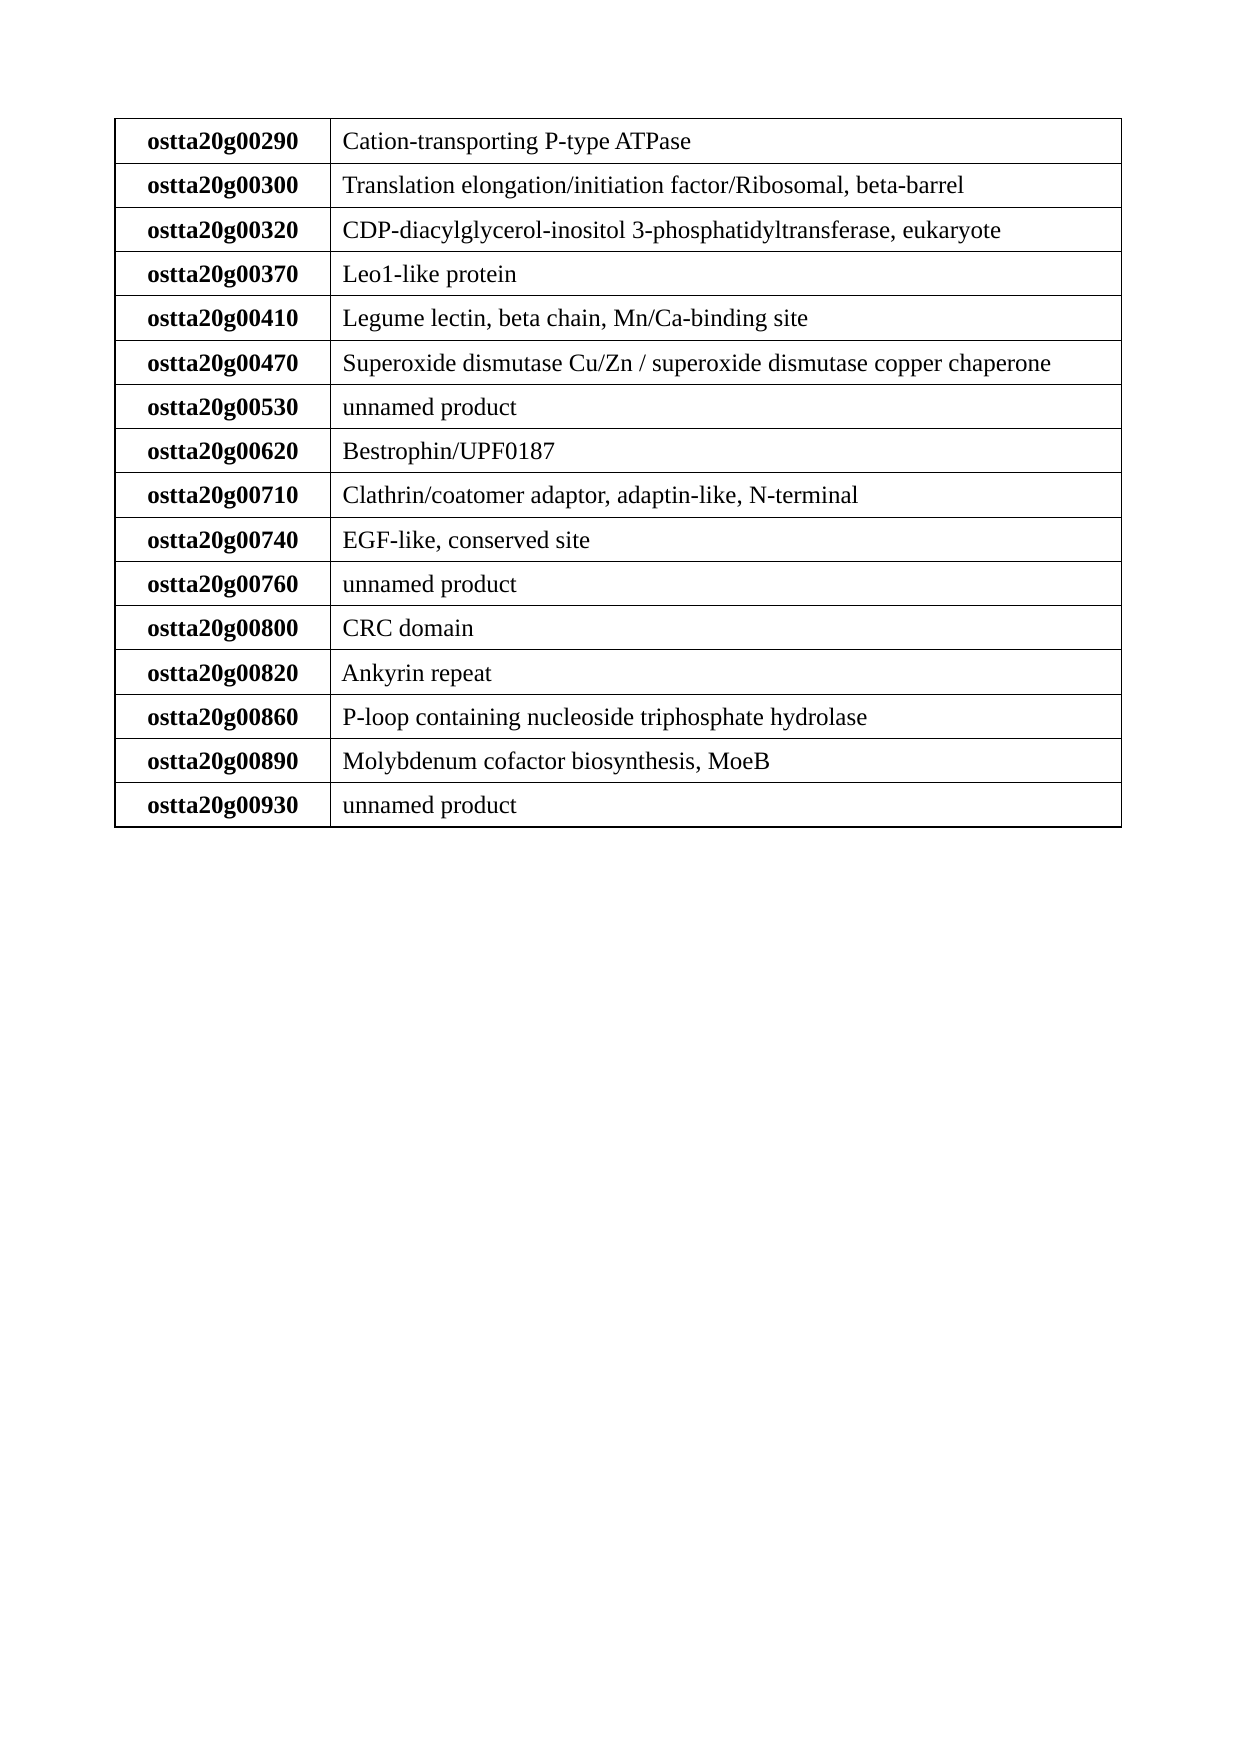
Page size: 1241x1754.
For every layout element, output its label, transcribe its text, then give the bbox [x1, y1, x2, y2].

table_cell [1122, 738, 1240, 782]
table_cell ostta20g00320 [116, 208, 330, 251]
table_cell Ankyrin repeat [331, 650, 1121, 694]
table_cell ostta20g00290 [116, 119, 330, 162]
table_cell [1122, 251, 1240, 295]
table_cell [1122, 517, 1240, 561]
table_cell [1122, 340, 1240, 384]
table_cell unnamed product [331, 562, 1121, 605]
table_cell ostta20g00300 [116, 164, 330, 207]
table_cell Clathrin/coatomer adaptor, adaptin-like, N-terminal [331, 473, 1121, 517]
table_cell ostta20g00410 [116, 296, 330, 339]
table_cell ostta20g00760 [116, 562, 330, 605]
table_cell [1122, 428, 1240, 472]
table_cell [1122, 118, 1240, 162]
table_cell P-loop containing nucleoside triphosphate hydrolase [331, 695, 1121, 738]
table_cell [1122, 207, 1240, 251]
table_cell unnamed product [331, 783, 1121, 826]
table_cell [1122, 649, 1240, 694]
table_cell Molybdenum cofactor biosynthesis, MoeB [331, 739, 1121, 782]
table_cell [1122, 295, 1240, 339]
table_cell Leo1-like protein [331, 252, 1121, 295]
table_cell [1122, 782, 1240, 826]
table_cell ostta20g00890 [116, 739, 330, 782]
table_cell unnamed product [331, 385, 1121, 428]
table_cell [1122, 472, 1240, 517]
table_cell ostta20g00800 [116, 606, 330, 649]
table_cell ostta20g00710 [116, 473, 330, 517]
table_cell Legume lectin, beta chain, Mn/Ca-binding site [331, 296, 1121, 339]
table_cell [1122, 561, 1240, 605]
table_cell Bestrophin/UPF0187 [331, 429, 1121, 472]
table_cell ostta20g00370 [116, 252, 330, 295]
table_cell CDP-diacylglycerol-inositol 3-phosphatidyltransferase, eukaryote [331, 208, 1121, 251]
table_cell [1122, 384, 1240, 428]
table_cell ostta20g00820 [116, 650, 330, 694]
table_cell Superoxide dismutase Cu/Zn / superoxide dismutase copper chaperone [331, 341, 1121, 384]
table_cell ostta20g00470 [116, 341, 330, 384]
table_cell EGF-like, conserved site [331, 518, 1121, 561]
table_cell ostta20g00740 [116, 518, 330, 561]
table_cell ostta20g00930 [116, 783, 330, 826]
table_cell [1122, 605, 1240, 649]
table_cell [1122, 163, 1240, 207]
table_cell ostta20g00860 [116, 695, 330, 738]
table_cell ostta20g00620 [116, 429, 330, 472]
table_cell [1122, 694, 1240, 738]
table_cell Cation-transporting P-type ATPase [331, 119, 1121, 162]
table_cell ostta20g00530 [116, 385, 330, 428]
table_cell Translation elongation/initiation factor/Ribosomal, beta-barrel [331, 164, 1121, 207]
table_cell CRC domain [331, 606, 1121, 649]
